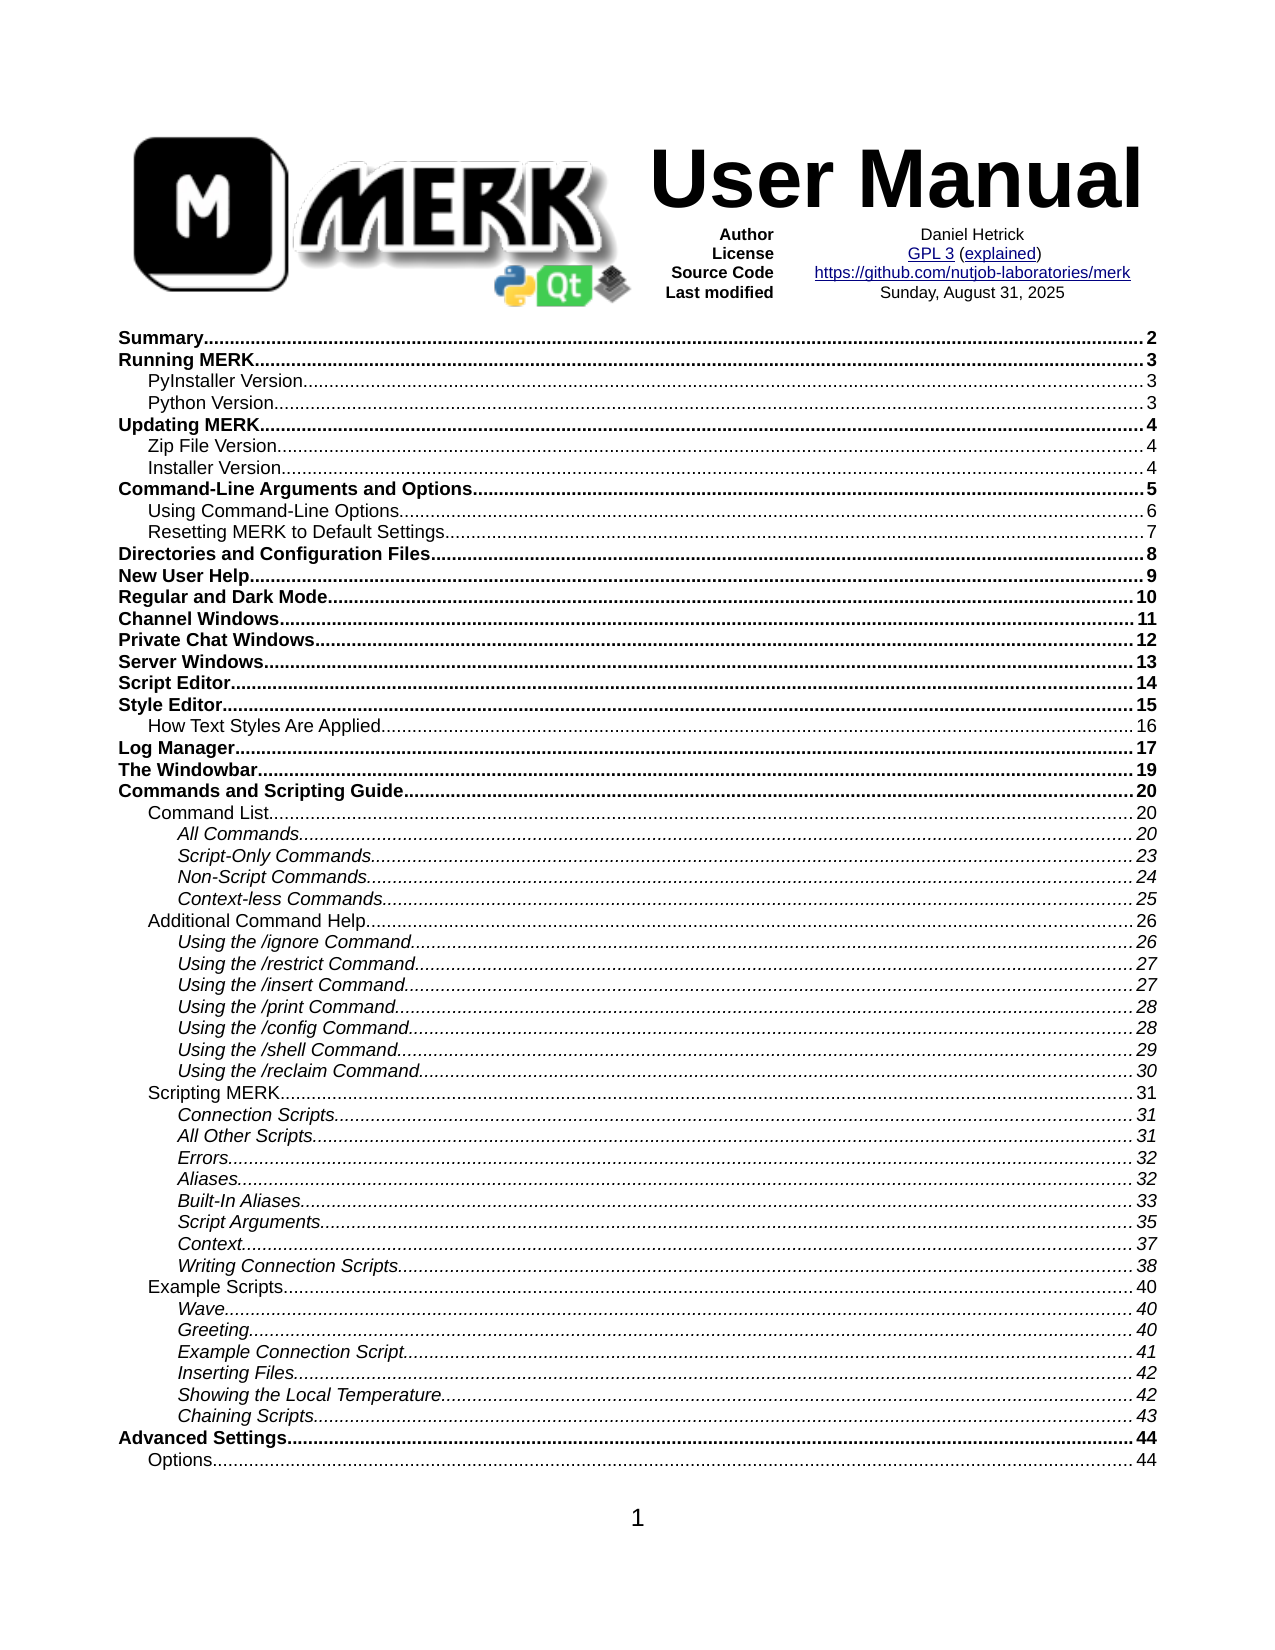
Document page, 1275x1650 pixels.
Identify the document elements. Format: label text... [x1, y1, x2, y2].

table_header [638, 118, 1157, 129]
table_header [638, 302, 1157, 313]
text The Windowbar 19 [118, 758, 1157, 780]
text Directories and Configuration Files 8 [118, 543, 1157, 564]
text Example Connection Script 41 [177, 1341, 1157, 1362]
text Using the /shell Command 29 [177, 1039, 1157, 1060]
table_cell Source Code [638, 263, 788, 282]
text Writing Connection Scripts 38 [177, 1254, 1157, 1276]
text Context-less Commands 25 [177, 888, 1157, 909]
text Advanced Settings 44 [118, 1427, 1157, 1448]
table_header Author [638, 225, 788, 244]
text Chaining Scripts 43 [177, 1405, 1157, 1427]
text Zip File Version 4 [148, 435, 1157, 457]
text Using the /print Command 28 [177, 996, 1157, 1017]
table_cell GPL 3 (explained) [788, 244, 1157, 263]
text Log Manager 17 [118, 737, 1157, 758]
text Regular and Dark Mode 10 [118, 586, 1157, 607]
text Using Command-Line Options 6 [148, 500, 1157, 521]
table_cell https://github.com/nutjob-laboratories/merk [788, 263, 1157, 282]
text Summary 2 [118, 327, 1157, 349]
text Built-In Aliases 33 [177, 1190, 1157, 1211]
text Connection Scripts 31 [177, 1103, 1157, 1125]
table_cell License [638, 244, 788, 263]
text Script-Only Commands 23 [177, 845, 1157, 866]
text Using the /reclaim Command 30 [177, 1060, 1157, 1082]
text All Commands 20 [177, 823, 1157, 845]
text Script Arguments 35 [177, 1211, 1157, 1233]
text Script Editor 14 [118, 672, 1157, 694]
text Updating MERK 4 [118, 413, 1157, 435]
text How Text Styles Are Applied 16 [148, 715, 1157, 737]
text Server Windows 13 [118, 651, 1157, 672]
text Example Scripts 40 [148, 1276, 1157, 1297]
text Python Version 3 [148, 392, 1157, 413]
text Wave 40 [177, 1297, 1157, 1319]
text Options 44 [148, 1448, 1157, 1470]
text PyInstaller Version 3 [148, 370, 1157, 392]
text Using the /restrict Command 27 [177, 952, 1157, 974]
table_header User Manual [638, 129, 1157, 225]
text Showing the Local Temperature 42 [177, 1384, 1157, 1405]
text Style Editor 15 [118, 694, 1157, 715]
text Command List 20 [148, 802, 1157, 823]
text Channel Windows 11 [118, 607, 1157, 629]
text Non-Script Commands 24 [177, 866, 1157, 888]
text Errors 32 [177, 1147, 1157, 1168]
text Additional Command Help 26 [148, 909, 1157, 931]
text New User Help 9 [118, 564, 1157, 586]
text Using the /config Command 28 [177, 1017, 1157, 1039]
text Inserting Files 42 [177, 1362, 1157, 1384]
text Scripting MERK 31 [148, 1082, 1157, 1103]
text Installer Version 4 [148, 457, 1157, 478]
table_cell Last modified [638, 283, 788, 302]
text All Other Scripts 31 [177, 1125, 1157, 1147]
text Aliases 32 [177, 1168, 1157, 1190]
text Private Chat Windows 12 [118, 629, 1157, 651]
text Resetting MERK to Default Settings 7 [148, 521, 1157, 543]
table_cell Sunday, August 31, 2025 [788, 283, 1157, 302]
text Commands and Scripting Guide 20 [118, 780, 1157, 802]
text Using the /ignore Command 26 [177, 931, 1157, 952]
text Running MERK 3 [118, 349, 1157, 370]
text Using the /insert Command 27 [177, 974, 1157, 996]
text Command-Line Arguments and Options 5 [118, 478, 1157, 500]
text Greeting 40 [177, 1319, 1157, 1341]
picture [118, 118, 638, 313]
text Context 37 [177, 1233, 1157, 1254]
table_header Daniel Hetrick [788, 225, 1157, 244]
